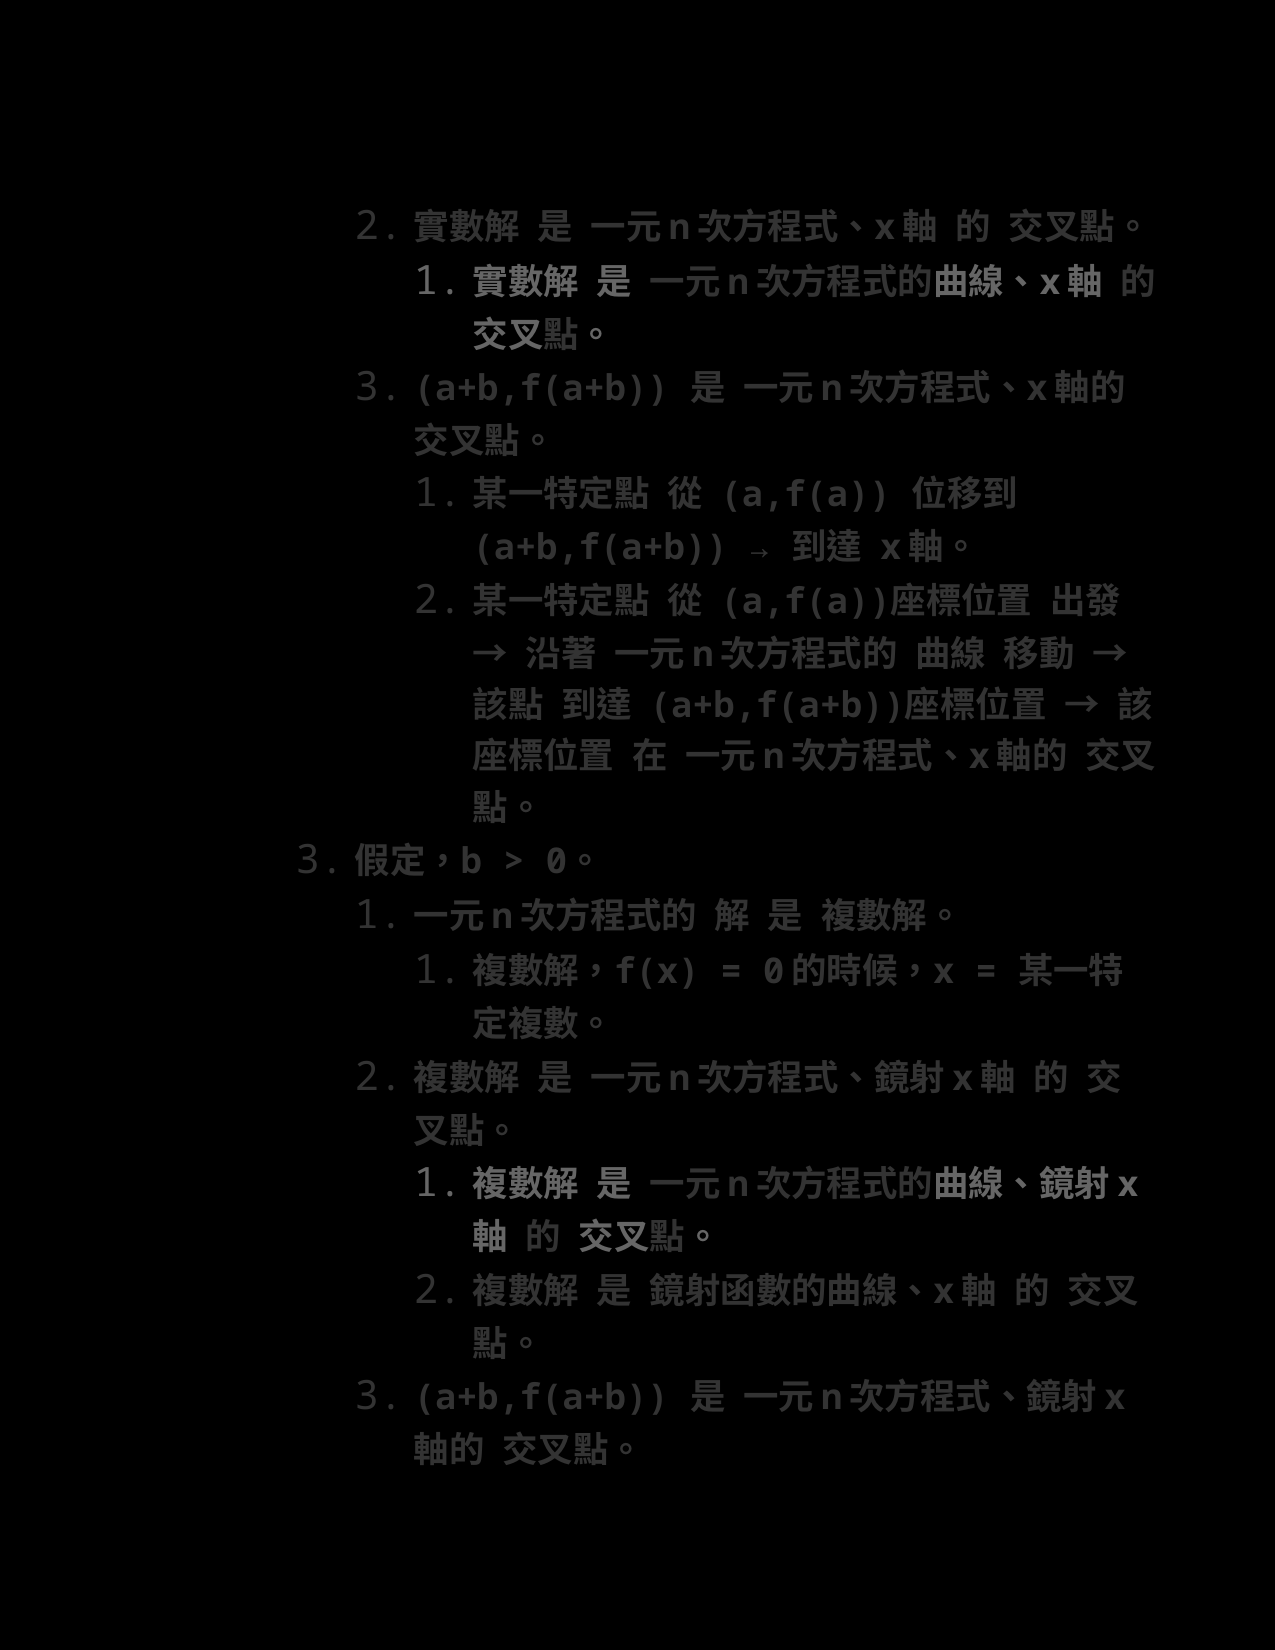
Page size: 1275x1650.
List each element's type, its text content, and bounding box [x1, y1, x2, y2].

list 複數解，f(x) = 0的時候，x = 某一特定複數。 [413, 941, 1157, 1047]
list 實數解 是 一元n次方程式的曲線、x軸 的 交叉點。 [413, 251, 1157, 357]
list 某一特定點 從 (a,f(a))座標位置 出發 → 沿著 一元n次方程式的 曲線 移動 → 該點 到達 (a+b,f(a+b))座標位置 → 該座標位置 在 一元n次方程式、x軸的 交叉點。 [413, 570, 1157, 831]
list 某一特定點 從 (a,f(a)) 位移到 (a+b,f(a+b)) → 到達 x軸。 [413, 464, 1157, 570]
list (a+b,f(a+b)) 是 一元n次方程式、x軸的 交叉點。 [354, 357, 1157, 464]
list 假定，b > 0。 [295, 831, 1157, 886]
list 複數解 是 一元n次方程式、鏡射x軸 的 交叉點。 [354, 1047, 1157, 1153]
list (a+b,f(a+b)) 是 一元n次方程式、鏡射x軸的 交叉點。 [354, 1366, 1157, 1472]
list 複數解 是 鏡射函數的曲線、x軸 的 交叉點。 [413, 1260, 1157, 1366]
list 一元n次方程式的 解 是 複數解。 [354, 886, 1157, 941]
list 實數解 是 一元n次方程式、x軸 的 交叉點。 [354, 196, 1157, 251]
list 複數解 是 一元n次方程式的曲線、鏡射x軸 的 交叉點。 [413, 1153, 1157, 1260]
